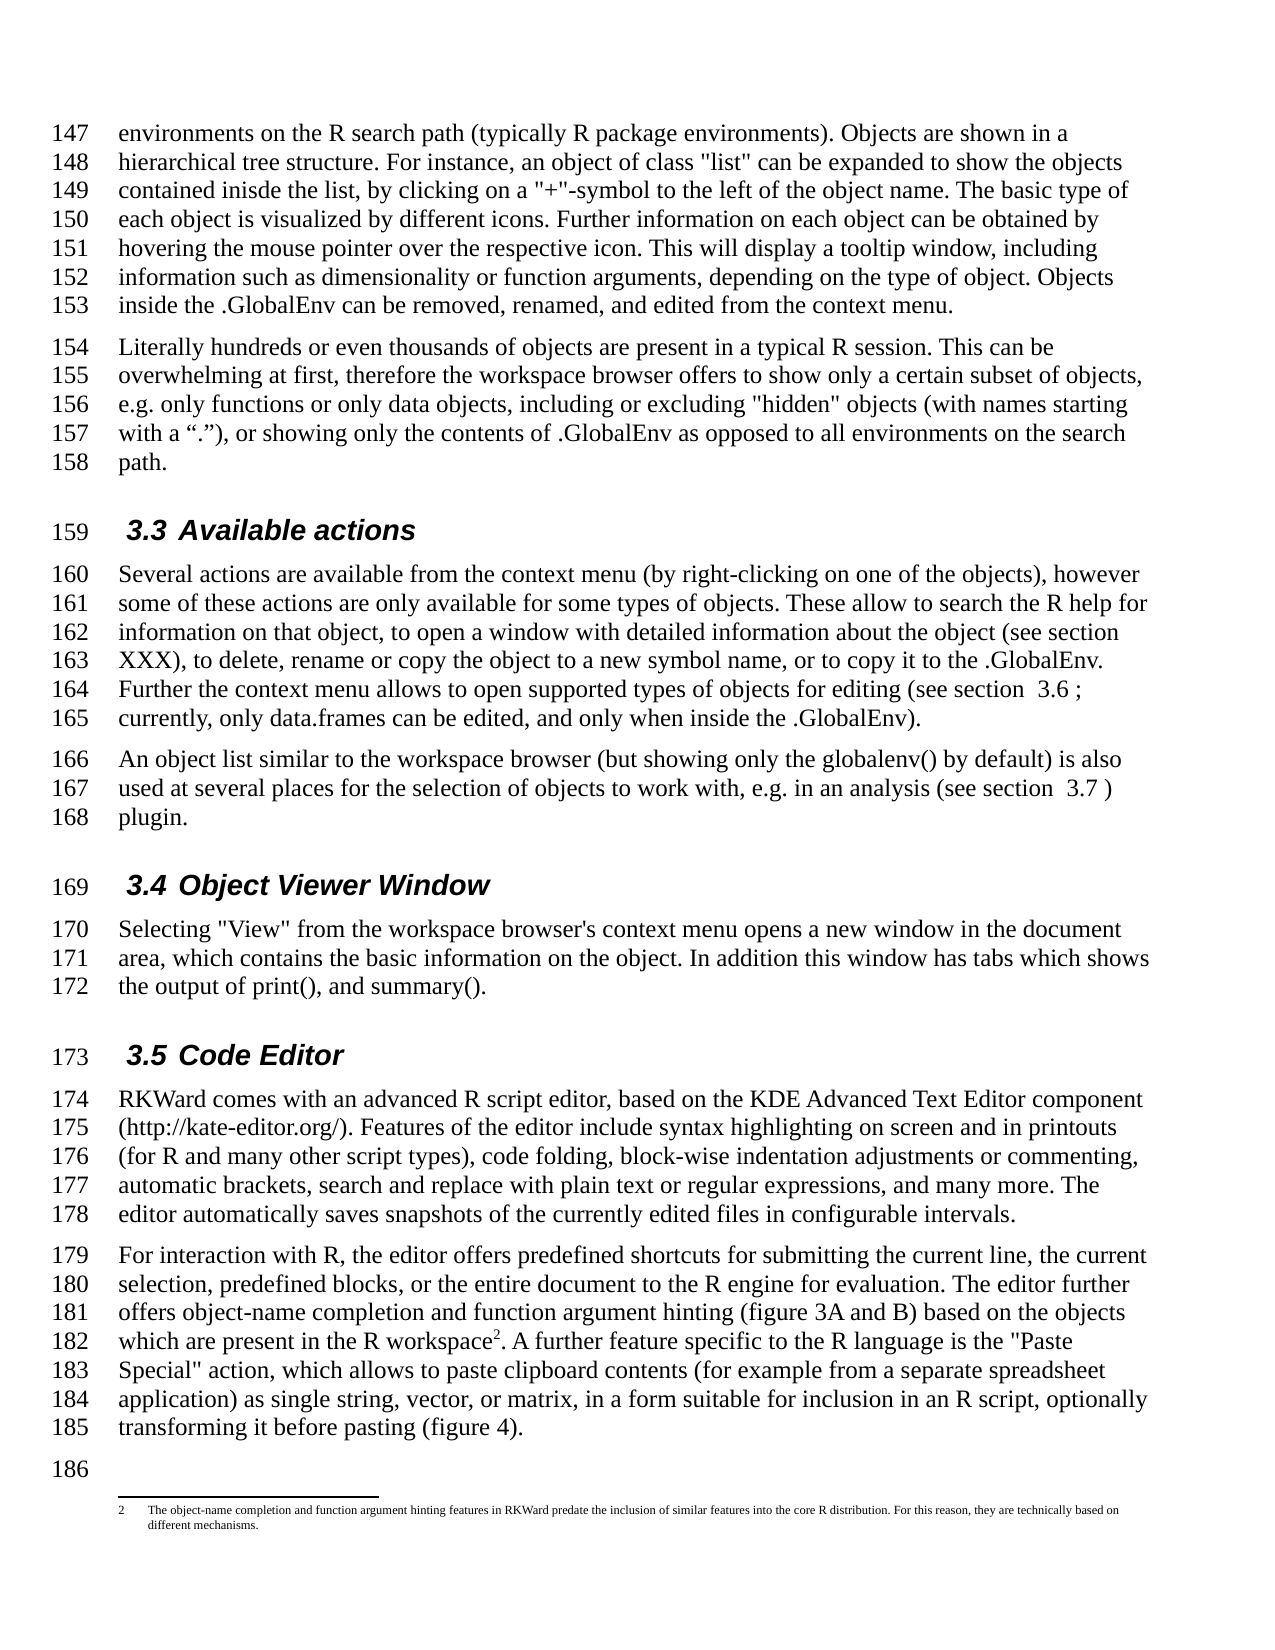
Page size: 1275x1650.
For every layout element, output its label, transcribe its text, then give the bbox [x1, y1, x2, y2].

text An object list similar to the workspace browser (but showing only the globalenv() by default) is also used at several places for the selection of objects to work with, e.g. in an analysis (see section 3.7 ) plugin. [118, 744, 1157, 830]
text The object-name completion and function argument hinting features in RKWard predate the inclusion of similar features into the core R distribution. For this reason, they are technically based on different mechanisms. [118, 1503, 1157, 1532]
text Literally hundreds or even thousands of objects are present in a typical R session. This can be overwhelming at first, therefore the workspace browser offers to show only a certain subset of objects, e.g. only functions or only data objects, including or excluding "hidden" objects (with names starting with a “.”), or showing only the contents of .GlobalEnv as opposed to all environments on the search path. [118, 332, 1157, 476]
text Selecting "View" from the workspace browser's context menu opens a new window in the document area, which contains the basic information on the object. In addition this window has tabs which shows the output of print(), and summary(). [118, 914, 1157, 1000]
text Several actions are available from the context menu (by right-clicking on one of the objects), however some of these actions are only available for some types of objects. These allow to search the R help for information on that object, to open a window with detailed information about the object (see section XXX), to delete, rename or copy the object to a new symbol name, or to copy it to the .GlobalEnv. Further the context menu allows to open supported types of objects for editing (see section 3.6 ; currently, only data.frames can be edited, and only when inside the .GlobalEnv). [118, 559, 1157, 732]
text For interaction with R, the editor offers predefined shortcuts for submitting the current line, the current selection, predefined blocks, or the entire document to the R engine for evaluation. The editor further offers object-name completion and function argument hinting (figure 3A and B) based on the objects which are present in the R workspace. A further feature specific to the R language is the "Paste Special" action, which allows to paste clipboard contents (for example from a separate spreadsheet application) as single string, vector, or matrix, in a form suitable for inclusion in an R script, optionally transforming it before pasting (figure 4). [118, 1240, 1157, 1441]
subtitle Code Editor [118, 1038, 1157, 1071]
subtitle Object Viewer Window [118, 868, 1157, 901]
subtitle Available actions [118, 513, 1157, 547]
text environments on the R search path (typically R package environments). Objects are shown in a hierarchical tree structure. For instance, an object of class "list" can be expanded to show the objects contained inisde the list, by clicking on a "+"-symbol to the left of the object name. The basic type of each object is visualized by different icons. Further information on each object can be obtained by hovering the mouse pointer over the respective icon. This will display a tooltip window, including information such as dimensionality or function arguments, depending on the type of object. Objects inside the .GlobalEnv can be removed, renamed, and edited from the context menu. [118, 118, 1157, 319]
text RKWard comes with an advanced R script editor, based on the KDE Advanced Text Editor component (http://kate-editor.org/). Features of the editor include syntax highlighting on screen and in printouts (for R and many other script types), code folding, block-wise indentation adjustments or commenting, automatic brackets, search and replace with plain text or regular expressions, and many more. The editor automatically saves snapshots of the currently edited files in configurable intervals. [118, 1084, 1157, 1227]
